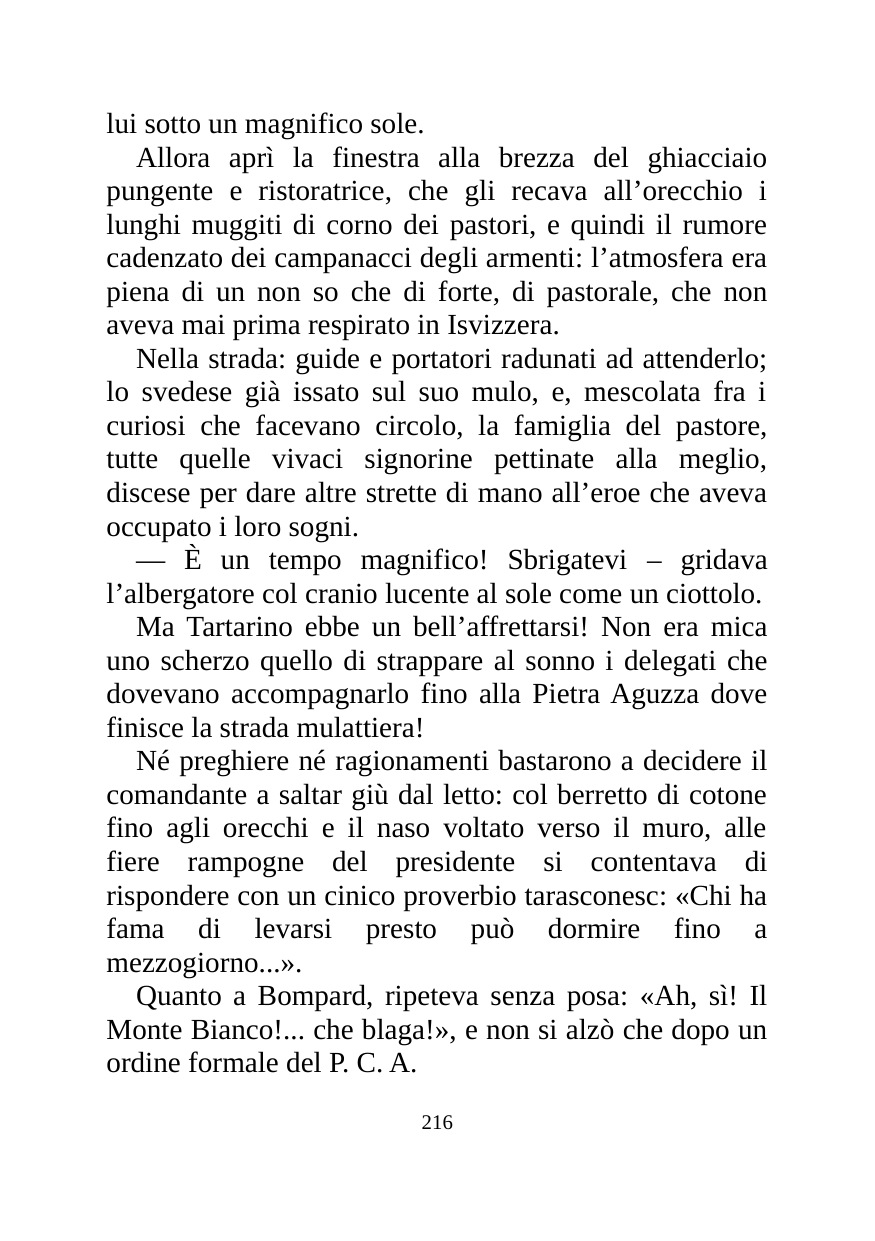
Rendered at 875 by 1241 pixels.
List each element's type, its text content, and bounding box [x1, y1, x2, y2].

text Allora aprì la finestra alla brezza del ghiacciaio pungente e ristoratrice, che gli recava all’orecchio i lunghi muggiti di corno dei pastori, e quindi il rumore cadenzato dei campanacci degli armenti: l’atmosfera era piena di un non so che di forte, di pastorale, che non aveva mai prima respirato in Isvizzera. [106, 140, 768, 341]
text Ma Tartarino ebbe un bell’affrettarsi! Non era mica uno scherzo quello di strappare al sonno i delegati che dovevano accompagnarlo fino alla Pietra Aguzza dove finisce la strada mulattiera! [106, 609, 768, 743]
text lui sotto un magnifico sole. [106, 106, 768, 140]
text Né preghiere né ragionamenti bastarono a decidere il comandante a saltar giù dal letto: col berretto di cotone fino agli orecchi e il naso voltato verso il muro, alle fiere rampogne del presidente si contentava di rispondere con un cinico proverbio tarasconesc: «Chi ha fama di levarsi presto può dormire fino a mezzogiorno...». [106, 743, 768, 978]
text Nella strada: guide e portatori radunati ad attenderlo; lo svedese già issato sul suo mulo, e, mescolata fra i curiosi che facevano circolo, la famiglia del pastore, tutte quelle vivaci signorine pettinate alla meglio, discese per dare altre strette di mano all’eroe che aveva occupato i loro sogni. [106, 341, 768, 542]
text — È un tempo magnifico! Sbrigatevi – gridava l’albergatore col cranio lucente al sole come un ciottolo. [106, 542, 768, 609]
text Quanto a Bompard, ripeteva senza posa: «Ah, sì! Il Monte Bianco!... che blaga!», e non si alzò che dopo un ordine formale del P. C. A. [106, 978, 768, 1079]
